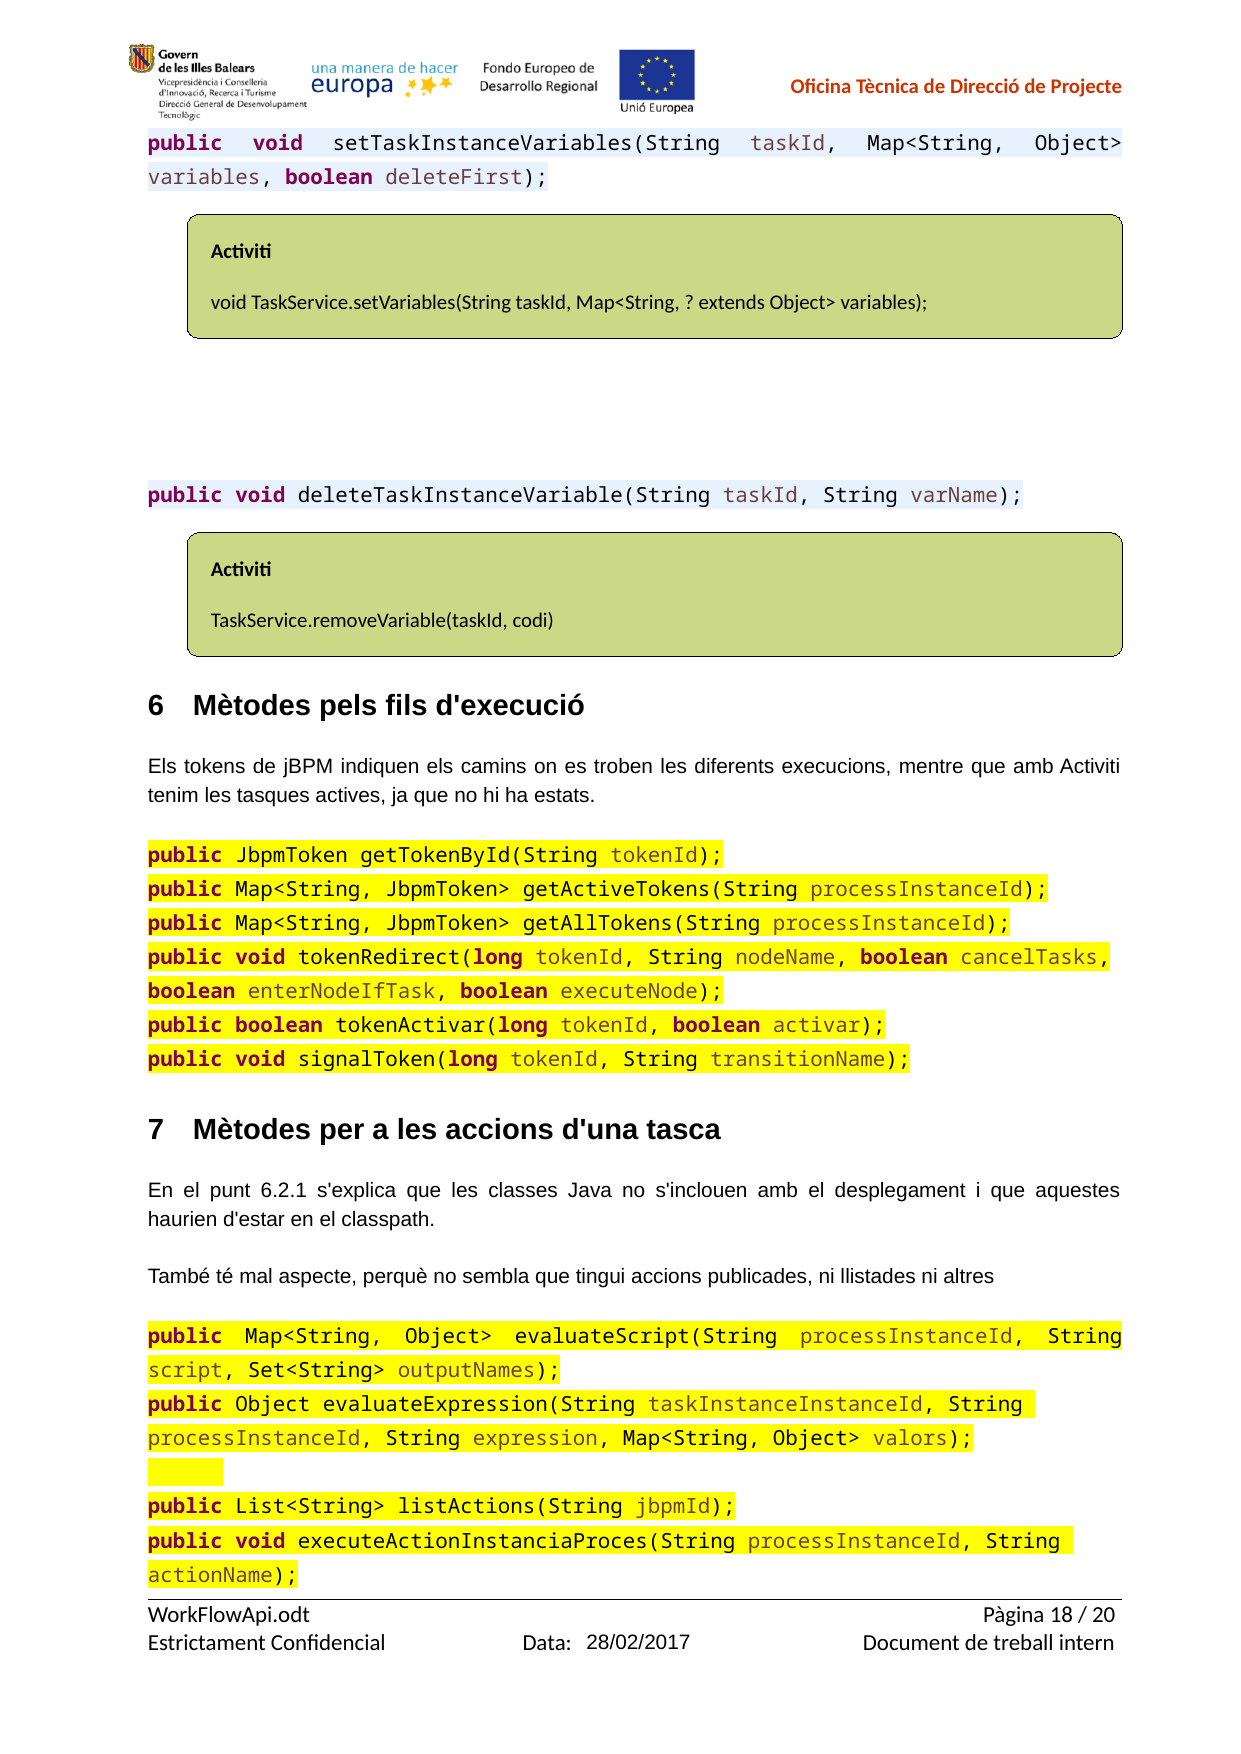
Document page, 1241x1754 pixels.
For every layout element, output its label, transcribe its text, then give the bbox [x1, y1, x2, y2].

text public void tokenRedirect(long tokenId, String nodeName, boolean cancelTasks, boolean enterNodeIfTask, boolean executeNode); [148, 942, 1122, 1004]
picture [128, 43, 697, 121]
text En el punt 6.2.1 s'explica que les classes Java no s'inclouen amb el desplegament i que aquestes haurien d'estar en el classpath. [148, 1178, 1122, 1230]
subtitle Mètodes pels fils d'execució [148, 688, 1122, 722]
text public Map<String, JbpmToken> getActiveTokens(String processInstanceId); [148, 874, 1122, 902]
text Els tokens de jBPM indiquen els camins on es troben les diferents execucions, mentre que amb Activiti tenim les tasques actives, ja que no hi ha estats. [148, 754, 1122, 806]
text public JbpmToken getTokenById(String tokenId); [148, 840, 1122, 868]
text public Object evaluateExpression(String taskInstanceInstanceId, String processInstanceId, String expression, Map<String, Object> valors); [148, 1389, 1122, 1452]
text public void setTaskInstanceVariables(String taskId, Map<String, Object> variables, boolean deleteFirst); [148, 128, 1122, 191]
text public void signalToken(long tokenId, String transitionName); [148, 1044, 1122, 1073]
text public boolean tokenActivar(long tokenId, boolean activar); [148, 1010, 1122, 1039]
text public Map<String, JbpmToken> getAllTokens(String processInstanceId); [148, 908, 1122, 936]
text public Map<String, Object> evaluateScript(String processInstanceId, String script, Set<String> outputNames); [148, 1321, 1122, 1384]
text public List<String> listActions(String jbpmId); [148, 1492, 1122, 1520]
subtitle Mètodes per a les accions d'una tasca [148, 1112, 1122, 1146]
text public void deleteTaskInstanceVariable(String taskId, String varName); [148, 480, 1122, 509]
text public void executeActionInstanciaProces(String processInstanceId, String actionName); [148, 1526, 1122, 1588]
text També té mal aspecte, perquè no sembla que tingui accions publicades, ni llistades ni altres [148, 1264, 1122, 1288]
